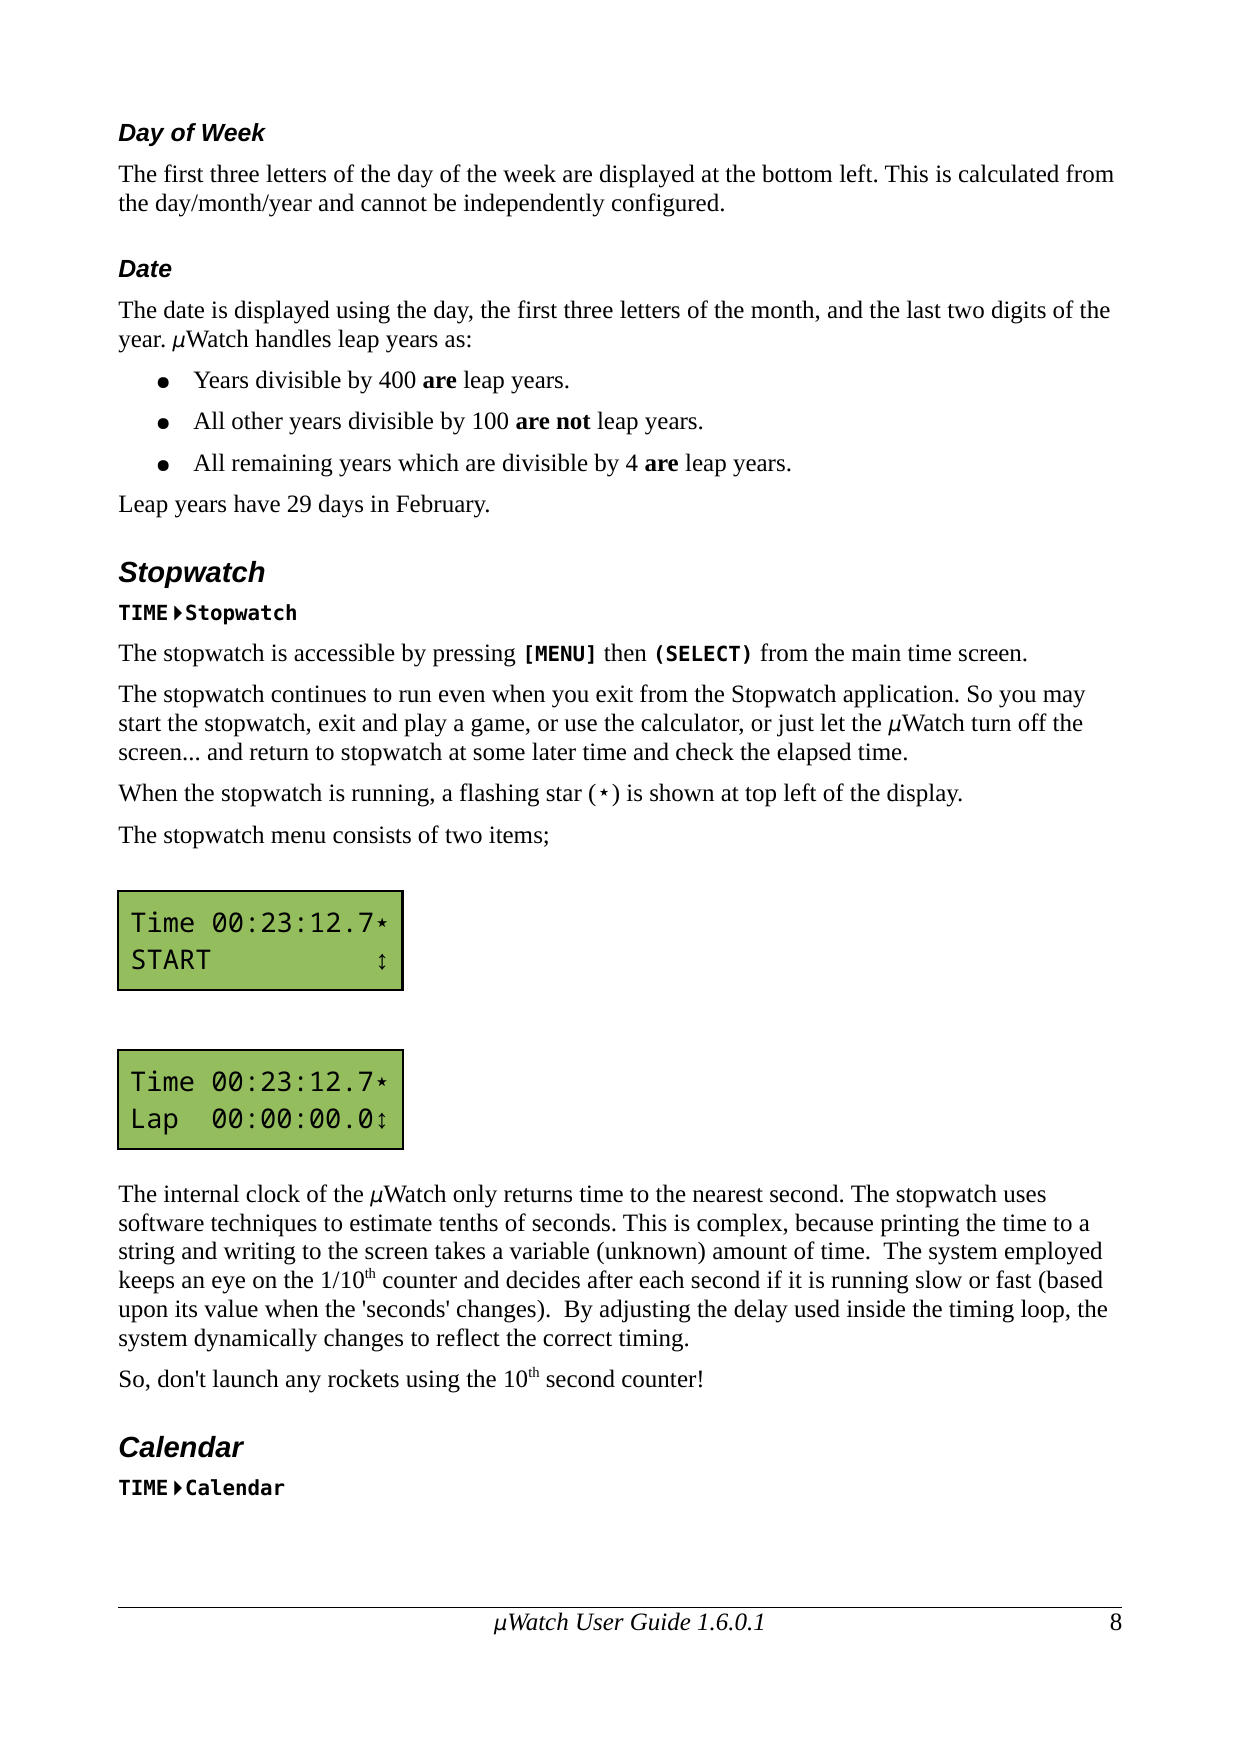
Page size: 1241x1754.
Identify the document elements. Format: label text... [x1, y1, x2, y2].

subtitle Calendar [118, 1430, 1122, 1464]
subtitle Date [118, 254, 1122, 283]
table_header Time 00:23:12.7⋆ START ↕ [119, 892, 401, 989]
list All remaining years which are divisible by 4 are leap years. [156, 448, 1122, 476]
text When the stopwatch is running, a flashing star (⋆) is shown at top left of the display. [118, 778, 1122, 807]
text TIMECalendar [118, 1476, 1122, 1501]
text So, don't launch any rockets using the 10th second counter! [118, 1364, 1122, 1393]
subtitle Stopwatch [118, 555, 1122, 589]
list All other years divisible by 100 are not leap years. [156, 406, 1122, 435]
subtitle Day of Week [118, 118, 1122, 147]
text TIMEStopwatch [118, 601, 1122, 626]
text The stopwatch is accessible by pressing [MENU] then (SELECT) from the main time screen. [118, 638, 1122, 667]
text The stopwatch continues to run even when you exit from the Stopwatch application. So you may start the stopwatch, exit and play a game, or use the calculator, or just let the μWatch turn off the screen... and return to stopwatch at some later time and check the elapsed time. [118, 679, 1122, 766]
list Years divisible by 400 are leap years. [156, 365, 1122, 394]
table_header Time 00:23:12.7⋆ Lap 00:00:00.0↕ [119, 1051, 402, 1148]
text The date is displayed using the day, the first three letters of the month, and the last two digits of the year. μWatch handles leap years as: [118, 295, 1122, 353]
text Leap years have 29 days in February. [118, 489, 1122, 518]
text The stopwatch menu consists of two items; [118, 820, 1122, 848]
text The first three letters of the day of the week are displayed at the bottom left. This is calculated from the day/month/year and cannot be independently configured. [118, 159, 1122, 217]
text The internal clock of the μWatch only returns time to the nearest second. The stopwatch uses software techniques to estimate tenths of seconds. This is complex, because printing the time to a string and writing to the screen takes a variable (unknown) amount of time. The system employed keeps an eye on the 1/10th counter and decides after each second if it is running slow or fast (based upon its value when the 'seconds' changes). By adjusting the delay used inside the timing loop, the system dynamically changes to reflect the correct timing. [118, 1179, 1122, 1351]
